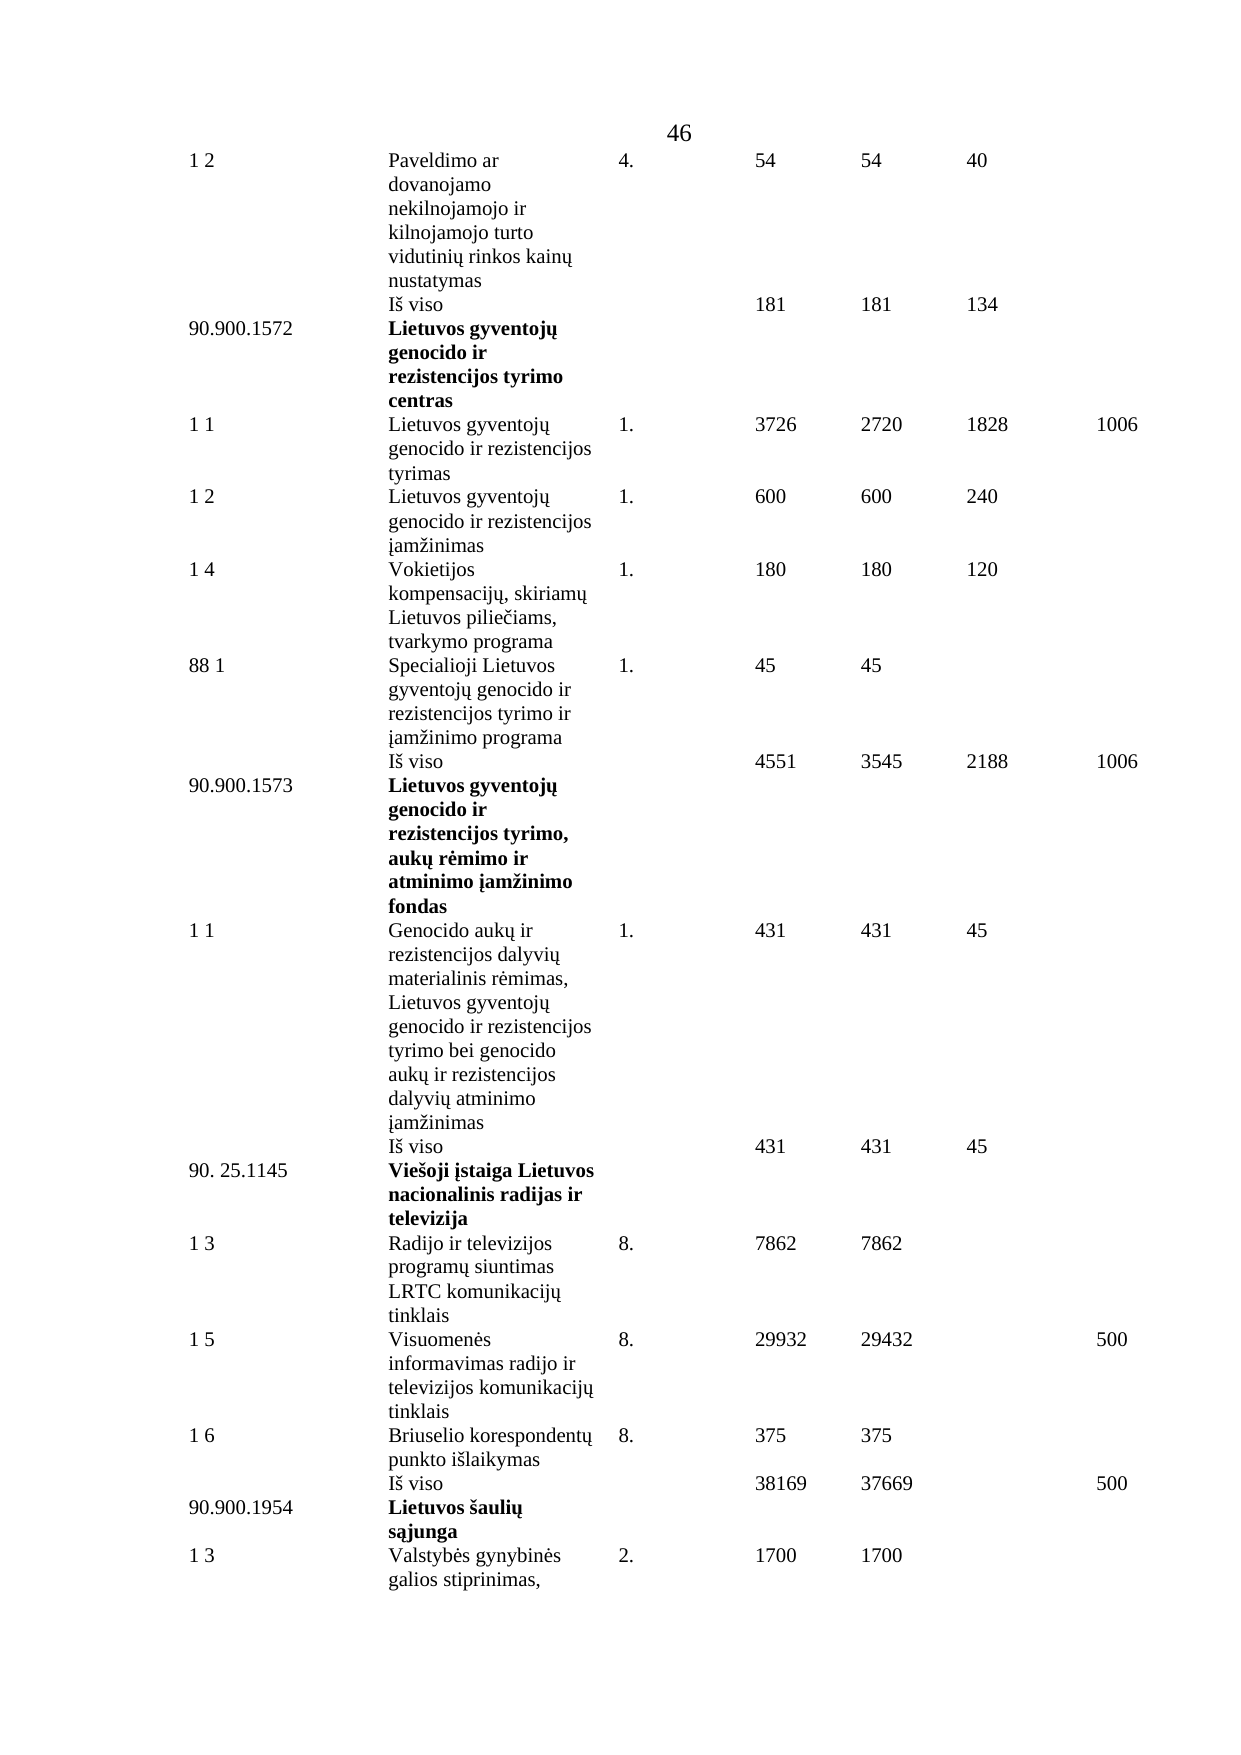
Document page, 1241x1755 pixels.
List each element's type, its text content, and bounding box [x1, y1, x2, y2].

table_cell 8. [607, 1423, 743, 1471]
table_cell 88 1 [177, 653, 377, 749]
table_cell [1085, 1230, 1181, 1327]
table_cell [955, 316, 1085, 412]
table_cell 90. 25.1145 [177, 1158, 377, 1230]
table_cell [744, 773, 849, 918]
table_cell Visuomenės informavimas radijo ir televizijos komunikacijų tinklais [377, 1327, 607, 1423]
table_cell [744, 316, 849, 412]
table_cell 240 [955, 485, 1085, 557]
table_cell [1085, 292, 1181, 316]
table_cell 600 [744, 485, 849, 557]
table_cell [607, 292, 743, 316]
table_cell [955, 1471, 1085, 1495]
table_cell 1. [607, 557, 743, 653]
table_cell [955, 653, 1085, 749]
table_cell 7862 [744, 1230, 849, 1327]
table_cell [849, 1495, 955, 1543]
table_cell [955, 1327, 1085, 1423]
table_cell [1085, 1495, 1181, 1543]
table_cell [177, 749, 377, 773]
table_cell 8. [607, 1327, 743, 1423]
table_cell [1085, 653, 1181, 749]
table_cell [1085, 316, 1181, 412]
table_cell [1085, 918, 1181, 1134]
table_cell 1006 [1085, 412, 1181, 484]
table_cell 1828 [955, 412, 1085, 484]
table_cell [849, 773, 955, 918]
table_cell [955, 1423, 1085, 1471]
table_cell 1 3 [177, 1543, 377, 1591]
table_cell 375 [849, 1423, 955, 1471]
table_cell Specialioji Lietuvos gyventojų genocido ir rezistencijos tyrimo ir įamžinimo programa [377, 653, 607, 749]
table_cell [955, 1158, 1085, 1230]
table_cell 45 [849, 653, 955, 749]
table_cell 1 6 [177, 1423, 377, 1471]
table_cell 180 [744, 557, 849, 653]
table_cell 45 [955, 1134, 1085, 1158]
table_cell Viešoji įstaiga Lietuvos nacionalinis radijas ir televizija [377, 1158, 607, 1230]
table_cell Lietuvos gyventojų genocido ir rezistencijos tyrimo, aukų rėmimo ir atminimo įamžinimo fondas [377, 773, 607, 918]
table_cell 1 2 [177, 148, 377, 292]
table_cell 29432 [849, 1327, 955, 1423]
table_cell [607, 1471, 743, 1495]
table_cell 40 [955, 148, 1085, 292]
table_cell Paveldimo ar dovanojamo nekilnojamojo ir kilnojamojo turto vidutinių rinkos kainų nustatymas [377, 148, 607, 292]
table_cell [607, 773, 743, 918]
table_cell 431 [744, 1134, 849, 1158]
table_cell 431 [849, 1134, 955, 1158]
table_cell Iš viso [377, 749, 607, 773]
table_cell 500 [1085, 1471, 1181, 1495]
table_cell Genocido aukų ir rezistencijos dalyvių materialinis rėmimas, Lietuvos gyventojų genocido ir rezistencijos tyrimo bei genocido aukų ir rezistencijos dalyvių atminimo įamžinimas [377, 918, 607, 1134]
table_cell [744, 1495, 849, 1543]
table_cell 1 1 [177, 918, 377, 1134]
table_cell Lietuvos gyventojų genocido ir rezistencijos tyrimo centras [377, 316, 607, 412]
table_cell 120 [955, 557, 1085, 653]
table_cell 45 [744, 653, 849, 749]
table_cell 1. [607, 653, 743, 749]
table_cell Valstybės gynybinės galios stiprinimas, [377, 1543, 607, 1591]
table_cell 45 [955, 918, 1085, 1134]
table_cell Lietuvos gyventojų genocido ir rezistencijos tyrimas [377, 412, 607, 484]
table_cell [849, 316, 955, 412]
table_cell Iš viso [377, 1471, 607, 1495]
table_cell 181 [849, 292, 955, 316]
table_cell [955, 773, 1085, 918]
table_cell 1 3 [177, 1230, 377, 1327]
table_cell Vokietijos kompensacijų, skiriamų Lietuvos piliečiams, tvarkymo programa [377, 557, 607, 653]
table_cell 29932 [744, 1327, 849, 1423]
table_cell 3726 [744, 412, 849, 484]
table_cell Lietuvos gyventojų genocido ir rezistencijos įamžinimas [377, 485, 607, 557]
table_cell 1700 [849, 1543, 955, 1591]
table_cell 2188 [955, 749, 1085, 773]
table_cell 375 [744, 1423, 849, 1471]
table_cell [1085, 773, 1181, 918]
table_cell [607, 316, 743, 412]
table_cell [1085, 1158, 1181, 1230]
table_cell 431 [849, 918, 955, 1134]
table_cell 3545 [849, 749, 955, 773]
table_cell 90.900.1572 [177, 316, 377, 412]
table_cell [744, 1158, 849, 1230]
table_cell 54 [744, 148, 849, 292]
table_cell [849, 1158, 955, 1230]
table_cell [1085, 1134, 1181, 1158]
table_cell 1. [607, 485, 743, 557]
table_cell [177, 1134, 377, 1158]
table_cell [1085, 1543, 1181, 1591]
table_cell 1. [607, 412, 743, 484]
table_cell [607, 1158, 743, 1230]
table_cell Briuselio korespondentų punkto išlaikymas [377, 1423, 607, 1471]
table_cell Iš viso [377, 1134, 607, 1158]
table_cell 600 [849, 485, 955, 557]
table_cell [607, 1495, 743, 1543]
table_cell Lietuvos šaulių sąjunga [377, 1495, 607, 1543]
table_cell 2. [607, 1543, 743, 1591]
table_cell 1 2 [177, 485, 377, 557]
table_cell [607, 1134, 743, 1158]
table_cell 1 4 [177, 557, 377, 653]
table_cell [1085, 557, 1181, 653]
table_cell 1 5 [177, 1327, 377, 1423]
table_cell 134 [955, 292, 1085, 316]
table_cell 2720 [849, 412, 955, 484]
table_cell Iš viso [377, 292, 607, 316]
table_cell [955, 1543, 1085, 1591]
table_cell [1085, 485, 1181, 557]
table_cell 431 [744, 918, 849, 1134]
table_cell [177, 292, 377, 316]
table_cell 4. [607, 148, 743, 292]
table_cell 90.900.1573 [177, 773, 377, 918]
table_cell [955, 1495, 1085, 1543]
table_cell 1 1 [177, 412, 377, 484]
table_cell [1085, 1423, 1181, 1471]
table_cell 7862 [849, 1230, 955, 1327]
table_cell 500 [1085, 1327, 1181, 1423]
table_cell [955, 1230, 1085, 1327]
table_cell Radijo ir televizijos programų siuntimas LRTC komunikacijų tinklais [377, 1230, 607, 1327]
table_cell [1085, 148, 1181, 292]
table_cell 8. [607, 1230, 743, 1327]
table_cell 1. [607, 918, 743, 1134]
table_cell 1700 [744, 1543, 849, 1591]
table_cell 38169 [744, 1471, 849, 1495]
table_cell 37669 [849, 1471, 955, 1495]
table_cell 180 [849, 557, 955, 653]
table_cell 1006 [1085, 749, 1181, 773]
table_cell 90.900.1954 [177, 1495, 377, 1543]
table_cell 181 [744, 292, 849, 316]
table_cell 54 [849, 148, 955, 292]
table_cell 4551 [744, 749, 849, 773]
table_cell [607, 749, 743, 773]
table_cell [177, 1471, 377, 1495]
